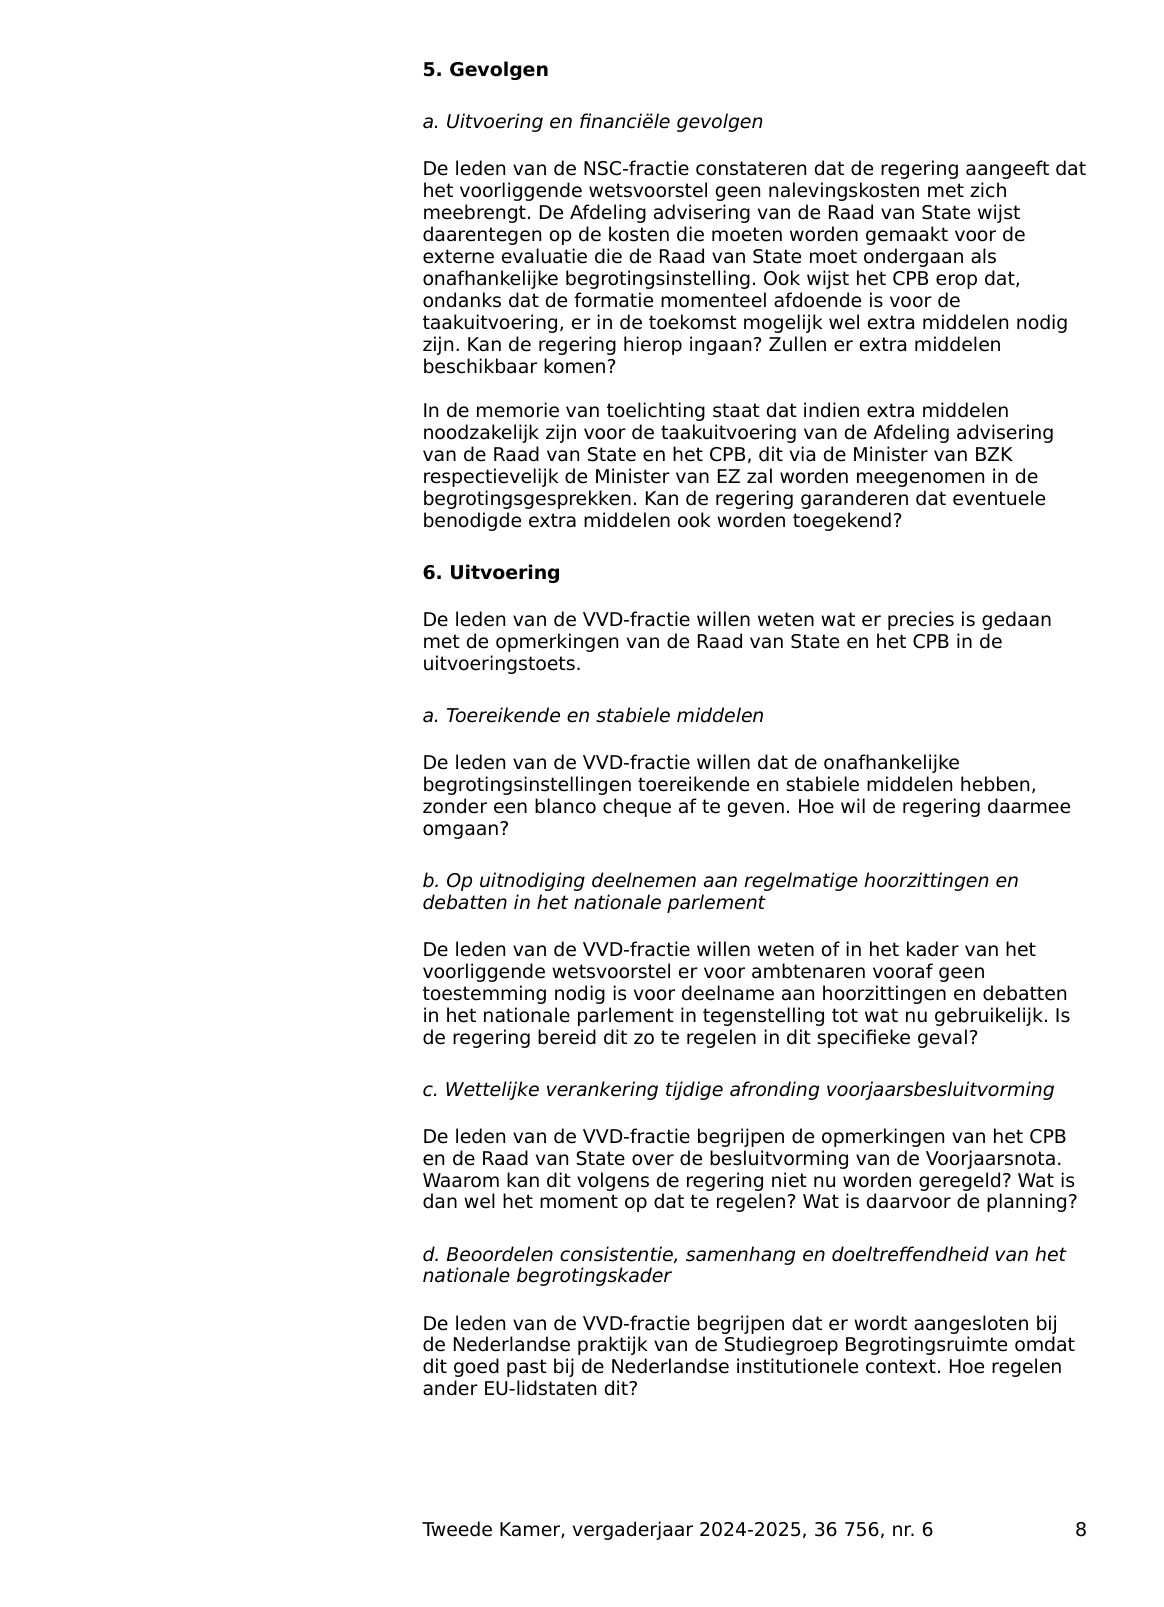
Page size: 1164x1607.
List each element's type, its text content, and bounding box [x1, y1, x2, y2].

subtitle a. Toereikende en stabiele middelen [422, 705, 1087, 727]
subtitle b. Op uitnodiging deelnemen aan regelmatige hoorzittingen en debatten in het nationale parlement [422, 870, 1087, 914]
text De leden van de VVD-fractie begrijpen de opmerkingen van het CPB en de Raad van State over de besluitvorming van de Voorjaarsnota. Waarom kan dit volgens de regering niet nu worden geregeld? Wat is dan wel het moment op dat te regelen? Wat is daarvoor de planning? [422, 1126, 1087, 1213]
text In de memorie van toelichting staat dat indien extra middelen noodzakelijk zijn voor de taakuitvoering van de Afdeling advisering van de Raad van State en het CPB, dit via de Minister van BZK respectievelijk de Minister van EZ zal worden meegenomen in de begrotingsgesprekken. Kan de regering garanderen dat eventuele benodigde extra middelen ook worden toegekend? [422, 400, 1087, 532]
subtitle c. Wettelijke verankering tijdige afronding voorjaarsbesluitvorming [422, 1078, 1087, 1101]
text De leden van de NSC-fractie constateren dat de regering aangeeft dat het voorliggende wetsvoorstel geen nalevingskosten met zich meebrengt. De Afdeling advisering van de Raad van State wijst daarentegen op de kosten die moeten worden gemaakt voor de externe evaluatie die de Raad van State moet ondergaan als onafhankelijke begrotingsinstelling. Ook wijst het CPB erop dat, ondanks dat de formatie momenteel afdoende is voor de taakuitvoering, er in de toekomst mogelijk wel extra middelen nodig zijn. Kan de regering hierop ingaan? Zullen er extra middelen beschikbaar komen? [422, 158, 1087, 378]
text De leden van de VVD-fractie willen weten of in het kader van het voorliggende wetsvoorstel er voor ambtenaren vooraf geen toestemming nodig is voor deelname aan hoorzittingen en debatten in het nationale parlement in tegenstelling tot wat nu gebruikelijk. Is de regering bereid dit zo te regelen in dit specifieke geval? [422, 939, 1087, 1048]
subtitle d. Beoordelen consistentie, samenhang en doeltreffendheid van het nationale begrotingskader [422, 1243, 1087, 1287]
subtitle 5. Gevolgen [422, 59, 1087, 81]
text De leden van de VVD-fractie willen weten wat er precies is gedaan met de opmerkingen van de Raad van State en het CPB in de uitvoeringstoets. [422, 609, 1087, 675]
subtitle 6. Uitvoering [422, 562, 1087, 584]
subtitle a. Uitvoering en financiële gevolgen [422, 111, 1087, 133]
text De leden van de VVD-fractie willen dat de onafhankelijke begrotingsinstellingen toereikende en stabiele middelen hebben, zonder een blanco cheque af te geven. Hoe wil de regering daarmee omgaan? [422, 752, 1087, 840]
text De leden van de VVD-fractie begrijpen dat er wordt aangesloten bij de Nederlandse praktijk van de Studiegroep Begrotingsruimte omdat dit goed past bij de Nederlandse institutionele context. Hoe regelen ander EU-lidstaten dit? [422, 1312, 1087, 1400]
